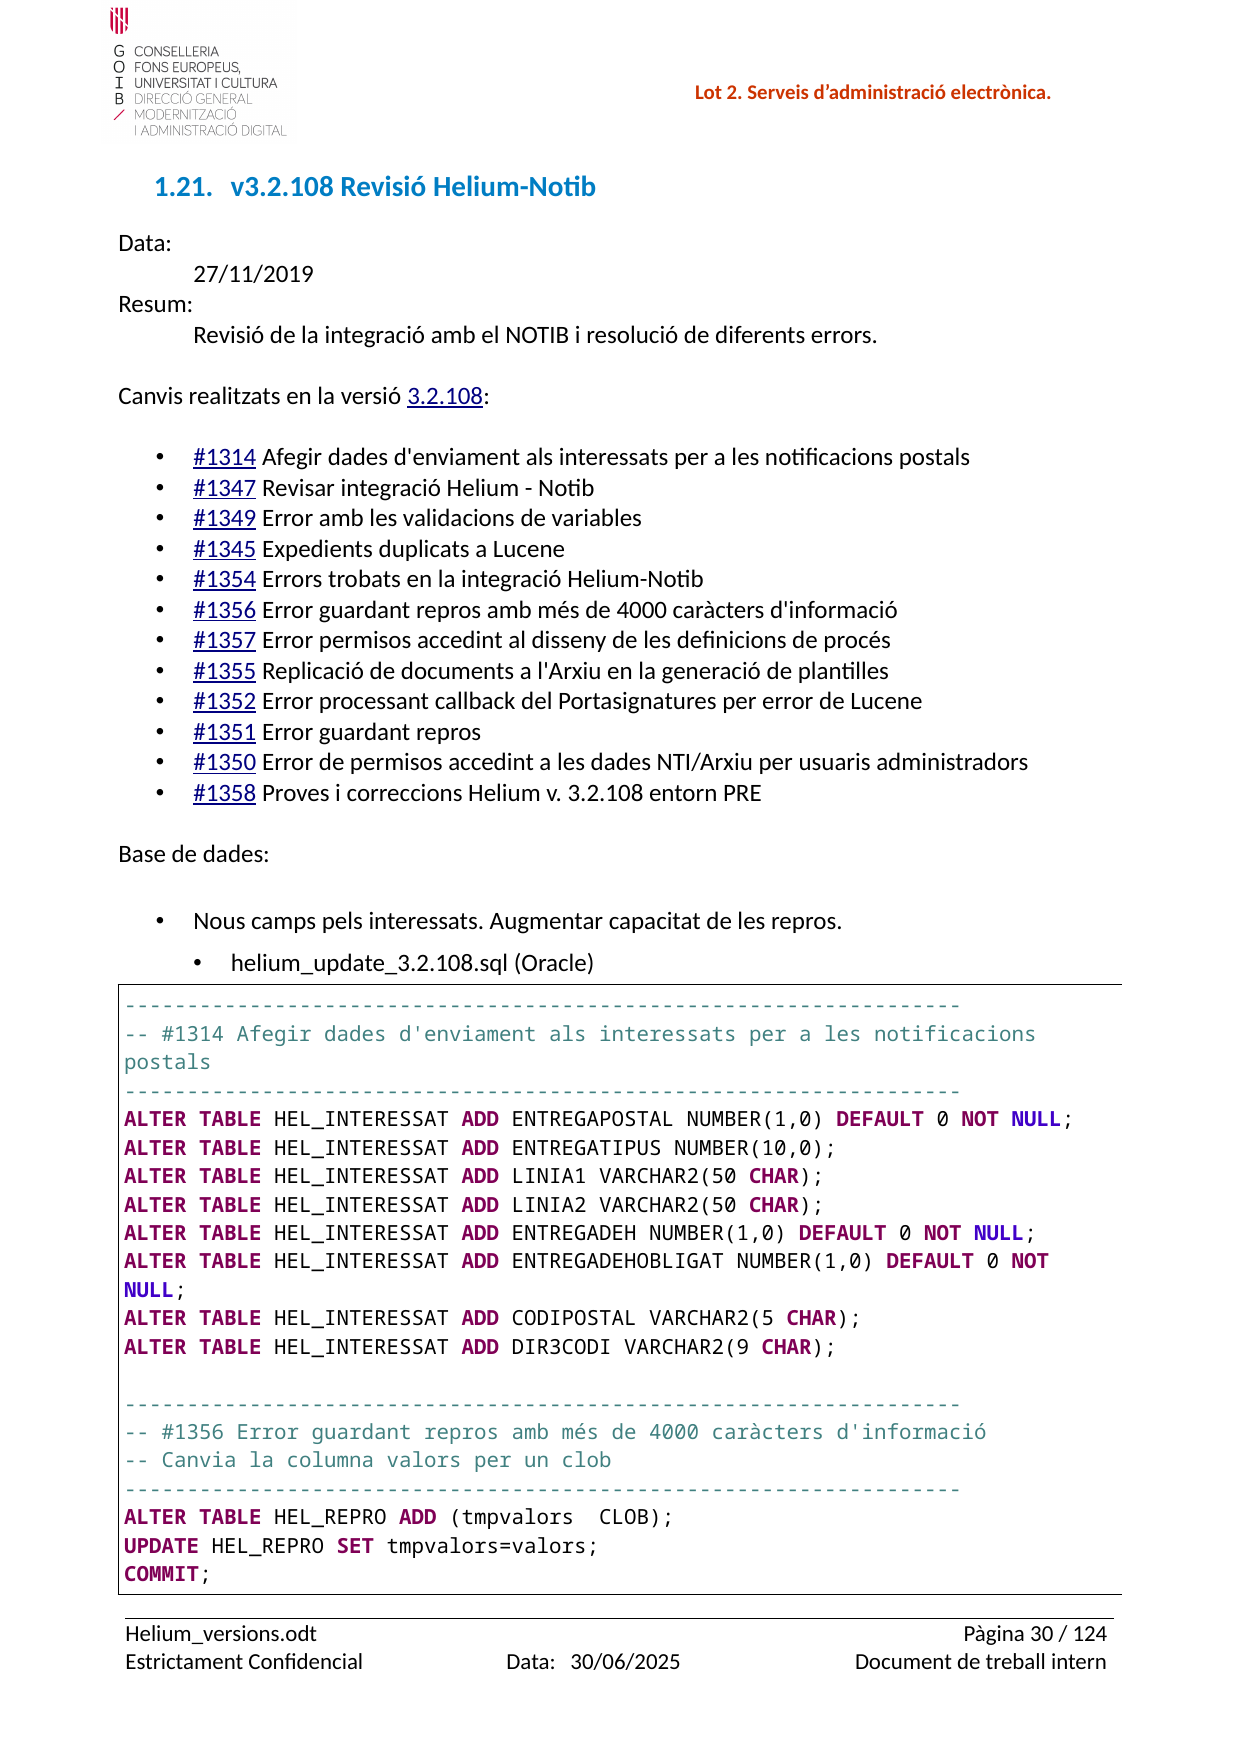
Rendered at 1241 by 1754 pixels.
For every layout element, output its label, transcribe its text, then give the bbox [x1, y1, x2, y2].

list #1358 Proves i correccions Helium v. 3.2.108 entorn PRE [156, 777, 1122, 807]
text Resum: [118, 289, 1122, 319]
text Base de dades: [118, 838, 1122, 868]
list #1356 Error guardant repros amb més de 4000 caràcters d'informació [156, 594, 1122, 624]
list helium_update_3.2.108.sql (Oracle) [193, 947, 1122, 978]
list #1345 Expedients duplicats a Lucene [156, 533, 1122, 563]
list Nous camps pels interessats. Augmentar capacitat de les repros. [156, 905, 1122, 936]
list #1314 Afegir dades d'enviament als interessats per a les notificacions postals [156, 441, 1122, 472]
subtitle v3.2.108 Revisió Helium-Notib [153, 168, 1122, 204]
picture [100, 0, 297, 144]
text Revisió de la integració amb el NOTIB i resolució de diferents errors. [118, 319, 1122, 350]
text Canvis realitzats en la versió 3.2.108: [118, 380, 1122, 411]
list #1355 Replicació de documents a l'Arxiu en la generació de plantilles [156, 655, 1122, 685]
list #1347 Revisar integració Helium - Notib [156, 472, 1122, 502]
list #1351 Error guardant repros [156, 716, 1122, 746]
list #1350 Error de permisos accedint a les dades NTI/Arxiu per usuaris administradors [156, 746, 1122, 777]
table_header ------------------------------------------------------------------- -- #1314 Afegir dades d'enviament als interessats per a les notificacions postals ------------------------------------------------------------------- ALTER TABLE HEL_INTERESSAT ADD ENTREGAPOSTAL NUMBER(1,0) DEFAULT 0 NOT NULL; ALTER TABLE HEL_INTERESSAT ADD ENTREGATIPUS NUMBER(10,0); ALTER TABLE HEL_INTERESSAT ADD LINIA1 VARCHAR2(50 CHAR); ALTER TABLE HEL_INTERESSAT ADD LINIA2 VARCHAR2(50 CHAR); ALTER TABLE HEL_INTERESSAT ADD ENTREGADEH NUMBER(1,0) DEFAULT 0 NOT NULL; ALTER TABLE HEL_INTERESSAT ADD ENTREGADEHOBLIGAT NUMBER(1,0) DEFAULT 0 NOT NULL; ALTER TABLE HEL_INTERESSAT ADD CODIPOSTAL VARCHAR2(5 CHAR); ALTER TABLE HEL_INTERESSAT ADD DIR3CODI VARCHAR2(9 CHAR); ------------------------------------------------------------------- -- #1356 Error guardant repros amb més de 4000 caràcters d'informació -- Canvia la columna valors per un clob ------------------------------------------------------------------- ALTER TABLE HEL_REPRO ADD (tmpvalors CLOB); UPDATE HEL_REPRO SET tmpvalors=valors; COMMIT; [119, 985, 1122, 1593]
list #1349 Error amb les validacions de variables [156, 502, 1122, 533]
text 27/11/2019 [118, 258, 1122, 289]
list #1354 Errors trobats en la integració Helium-Notib [156, 563, 1122, 594]
text Data: [118, 228, 1122, 258]
list #1352 Error processant callback del Portasignatures per error de Lucene [156, 685, 1122, 716]
list #1357 Error permisos accedint al disseny de les definicions de procés [156, 624, 1122, 655]
